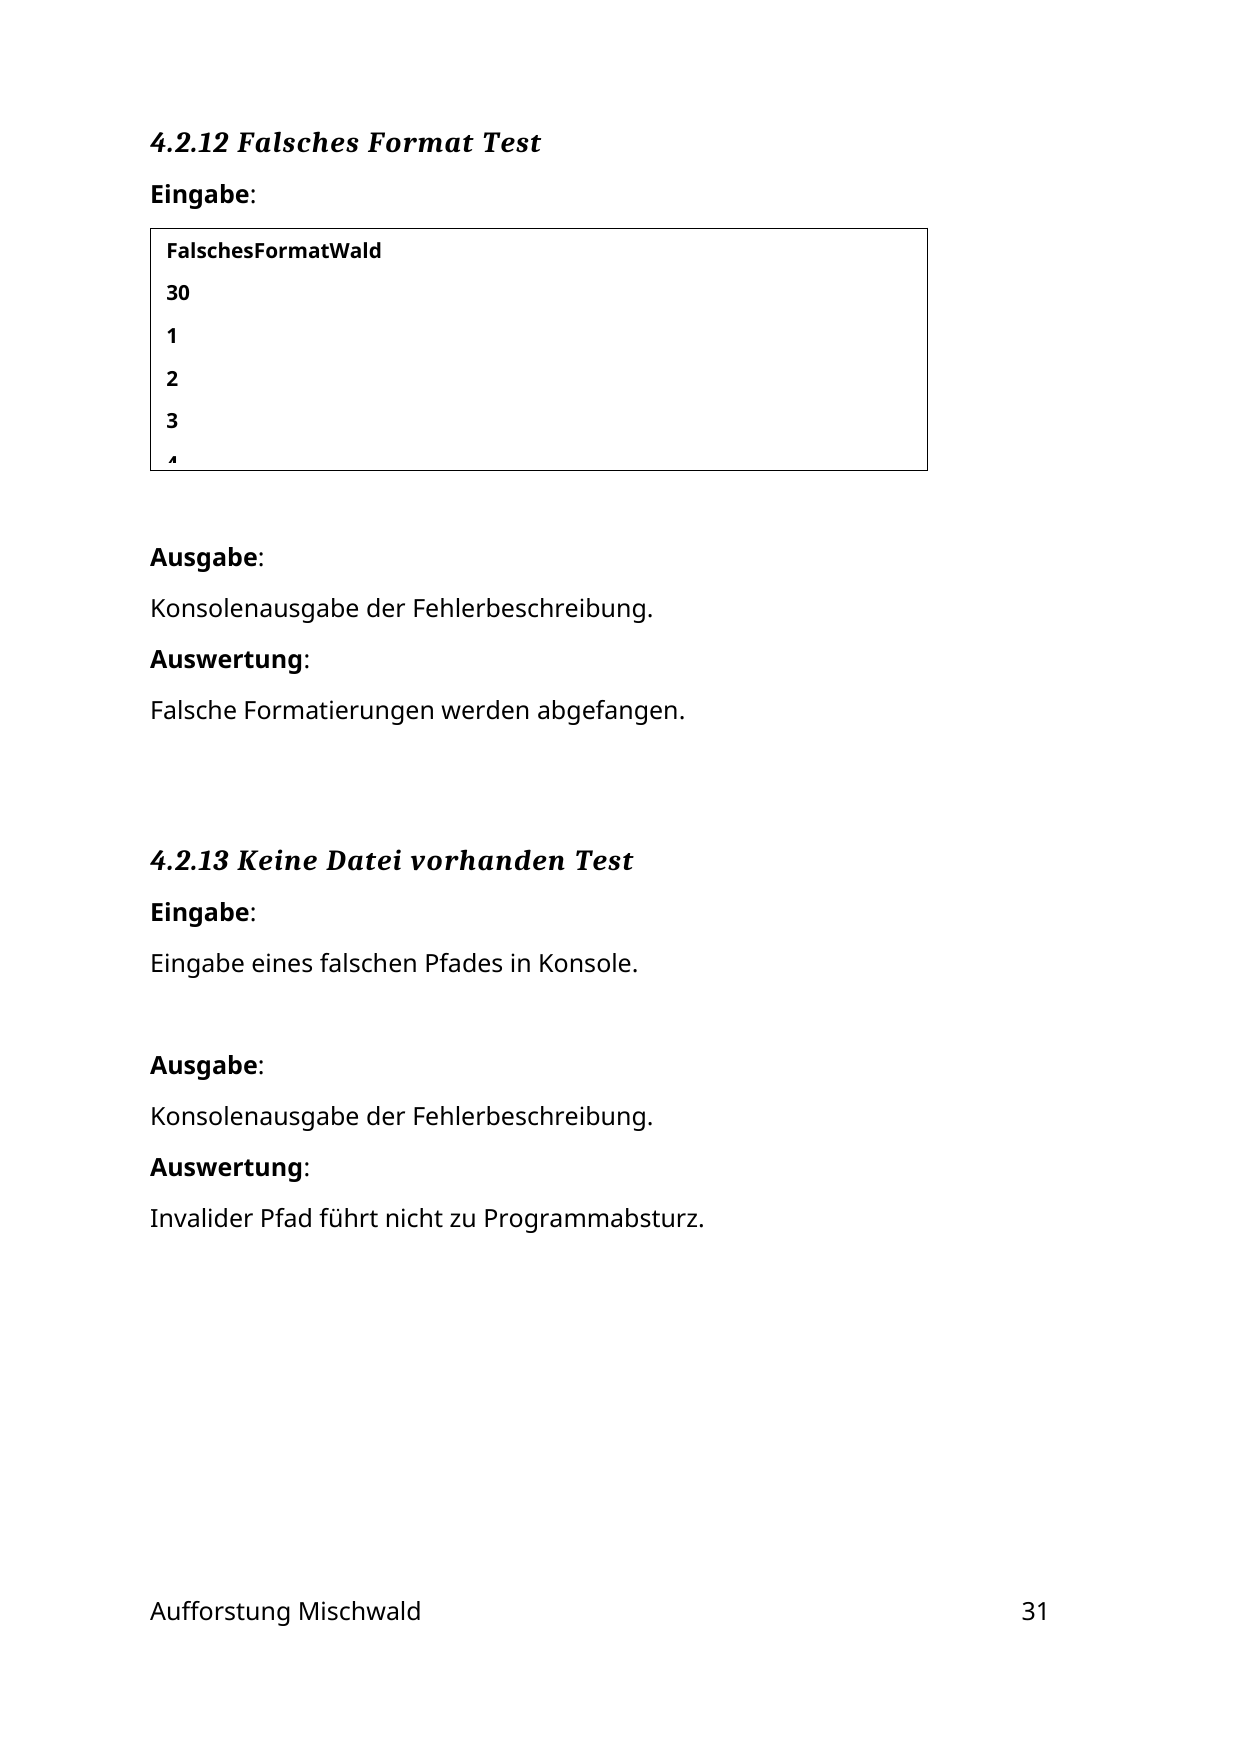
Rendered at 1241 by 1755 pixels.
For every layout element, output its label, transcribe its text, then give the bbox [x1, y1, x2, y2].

text Konsolenausgabe der Fehlerbeschreibung. [150, 1099, 1090, 1133]
text Eingabe eines falschen Pfades in Konsole. [150, 946, 1090, 979]
text Auswertung: [150, 1150, 1090, 1184]
text 30 [166, 278, 912, 307]
text Eingabe: [150, 894, 1090, 928]
text 4.2.12 Falsches Format Test [150, 126, 1090, 159]
text Invalider Pfad führt nicht zu Programmabsturz. [150, 1201, 1090, 1235]
text 2 [166, 364, 912, 392]
text Falsche Formatierungen werden abgefangen. [150, 692, 1090, 727]
text Ausgabe: [150, 539, 1090, 573]
text FalschesFormatWald [166, 236, 912, 264]
text 4.2.13 Keine Datei vorhanden Test [150, 844, 1090, 878]
text Konsolenausgabe der Fehlerbeschreibung. [150, 590, 1090, 624]
text 4 [166, 449, 912, 463]
text 3 [166, 406, 912, 435]
text Eingabe: [150, 176, 1090, 210]
text Auswertung: [150, 641, 1090, 676]
text Ausgabe: [150, 1048, 1090, 1082]
text 1 [166, 321, 912, 349]
